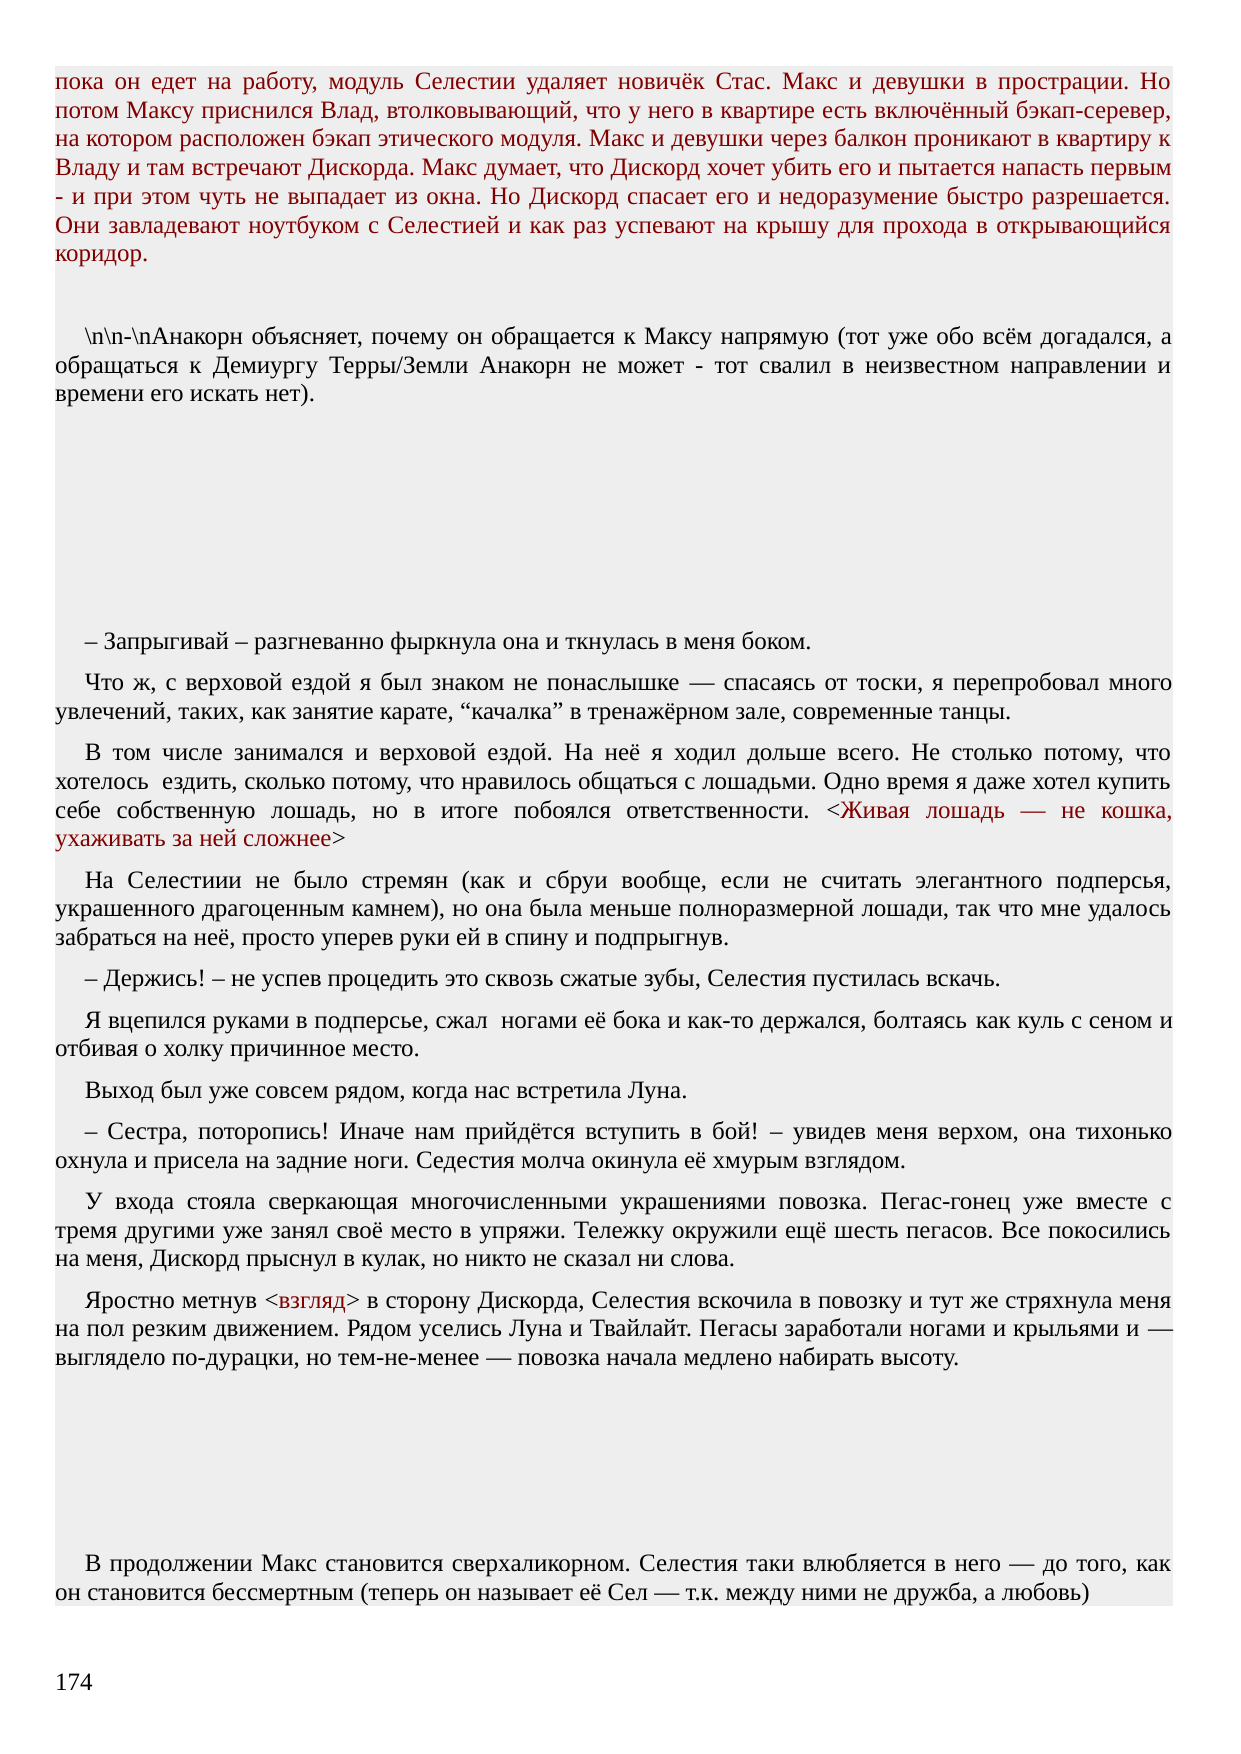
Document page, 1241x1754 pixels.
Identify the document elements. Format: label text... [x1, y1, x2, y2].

text Выход был уже совсем рядом, когда нас встретила Луна. [55, 1075, 1173, 1103]
text Яростно метнув <взгляд> в сторону Дискорда, Селестия вскочила в повозку и тут же стряхнула меня на пол резким движением. Рядом уселись Луна и Твайлайт. Пегасы заработали ногами и крыльями и — выглядело по-дурацки, но тем-не-менее — повозка начала медлено набирать высоту. [55, 1285, 1173, 1371]
text Я вцепился руками в подперсье, сжал ногами её бока и как-то держался, болтаясь как куль с сеном и отбивая о холку причинное место. [55, 1005, 1173, 1062]
text В продолжении Макс становится сверхаликорном. Селестия таки влюбляется в него — до того, как он становится бессмертным (теперь он называет её Сел — т.к. между ними не дружба, а любовь) [55, 1548, 1173, 1606]
text \n\n-\nАнакорн объясняет, почему он обращается к Максу напрямую (тот уже обо всём догадался, а обращаться к Демиургу Терры/Земли Анакорн не может - тот свалил в неизвестном направлении и времени его искать нет). [55, 321, 1173, 407]
text пока он едет на работу, модуль Селестии удаляет новичёк Стас. Макс и девушки в прострации. Но потом Максу приснился Влад, втолковывающий, что у него в квартире есть включённый бэкап-серевер, на котором расположен бэкап этического модуля. Макс и девушки через балкон проникают в квартиру к Владу и там встречают Дискорда. Макс думает, что Дискорд хочет убить его и пытается напасть первым - и при этом чуть не выпадает из окна. Но Дискорд спасает его и недоразумение быстро разрешается. Они завладевают ноутбуком с Селестией и как раз успевают на крышу для прохода в открывающийся коридор. [55, 66, 1173, 267]
text – Сестра, поторопись! Иначе нам прийдётся вступить в бой! – увидев меня верхом, она тихонько охнула и присела на задние ноги. Седестия молча окинула её хмурым взглядом. [55, 1116, 1173, 1173]
text У входа стояла сверкающая многочисленными украшениями повозка. Пегас-гонец уже вместе с тремя другими уже занял своё место в упряжи. Тележку окружили ещё шесть пегасов. Все покосились на меня, Дискорд прыснул в кулак, но никто не сказал ни слова. [55, 1186, 1173, 1272]
text Что ж, с верховой ездой я был знаком не понаслышке — спасаясь от тоски, я перепробовал много увлечений, таких, как занятие карате, “качалка” в тренажёрном зале, современные танцы. [55, 667, 1173, 725]
text В том числе занимался и верховой ездой. На неё я ходил дольше всего. Не столько потому, что хотелось ездить, сколько потому, что нравилось общаться с лошадьми. Одно время я даже хотел купить себе собственную лошадь, но в итоге побоялся ответственности. <Живая лошадь — не кошка, ухаживать за ней сложнее> [55, 737, 1173, 852]
text На Селестиии не было стремян (как и сбруи вообще, если не считать элегантного подперсья, украшенного драгоценным камнем), но она была меньше полноразмерной лошади, так что мне удалось забраться на неё, просто уперев руки ей в спину и подпрыгнув. [55, 865, 1173, 951]
text – Держись! – не успев процедить это сквозь сжатые зубы, Селестия пустилась вскачь. [55, 963, 1173, 992]
text – Запрыгивай – разгневанно фыркнула она и ткнулась в меня боком. [55, 626, 1173, 655]
